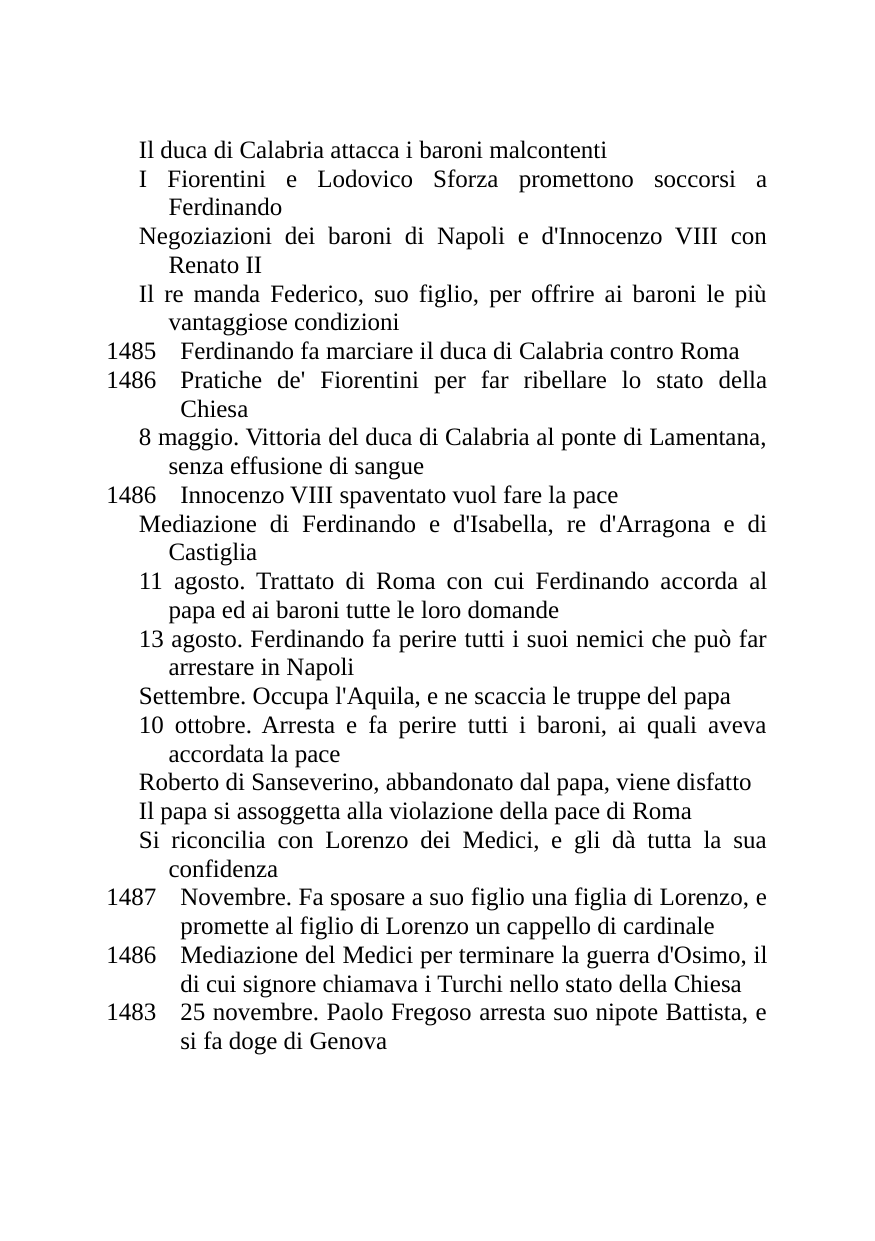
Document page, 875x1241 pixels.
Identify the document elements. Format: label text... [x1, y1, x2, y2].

text 1483 25 novembre. Paolo Fregoso arresta suo nipote Battista, e si fa doge di Genova [106, 997, 768, 1055]
text 10 ottobre. Arresta e fa perire tutti i baroni, ai quali aveva accordata la pace [139, 710, 768, 767]
text Settembre. Occupa l'Aquila, e ne scaccia le truppe del papa [139, 681, 768, 710]
text Negoziazioni dei baroni di Napoli e d'Innocenzo VIII con Renato II [139, 221, 768, 279]
text 1487 Novembre. Fa sposare a suo figlio una figlia di Lorenzo, e promette al figlio di Lorenzo un cappello di cardinale [106, 882, 768, 940]
text 1486 Innocenzo VIII spaventato vuol fare la pace [106, 480, 768, 509]
text 1486 Pratiche de' Fiorentini per far ribellare lo stato della Chiesa [106, 365, 768, 422]
text Roberto di Sanseverino, abbandonato dal papa, viene disfatto [139, 767, 768, 796]
text I Fiorentini e Lodovico Sforza promettono soccorsi a Ferdinando [139, 164, 768, 221]
text Il duca di Calabria attacca i baroni malcontenti [139, 135, 768, 164]
text 1486 Mediazione del Medici per terminare la guerra d'Osimo, il di cui signore chiamava i Turchi nello stato della Chiesa [106, 940, 768, 997]
text Si riconcilia con Lorenzo dei Medici, e gli dà tutta la sua confidenza [139, 825, 768, 882]
text 13 agosto. Ferdinando fa perire tutti i suoi nemici che può far arrestare in Napoli [139, 624, 768, 681]
text Mediazione di Ferdinando e d'Isabella, re d'Arragona e di Castiglia [139, 509, 768, 566]
text 8 maggio. Vittoria del duca di Calabria al ponte di Lamentana, senza effusione di sangue [139, 422, 768, 480]
text 11 agosto. Trattato di Roma con cui Ferdinando accorda al papa ed ai baroni tutte le loro domande [139, 566, 768, 624]
text Il re manda Federico, suo figlio, per offrire ai baroni le più vantaggiose condizioni [139, 279, 768, 336]
text 1485 Ferdinando fa marciare il duca di Calabria contro Roma [106, 336, 768, 365]
text Il papa si assoggetta alla violazione della pace di Roma [139, 796, 768, 825]
